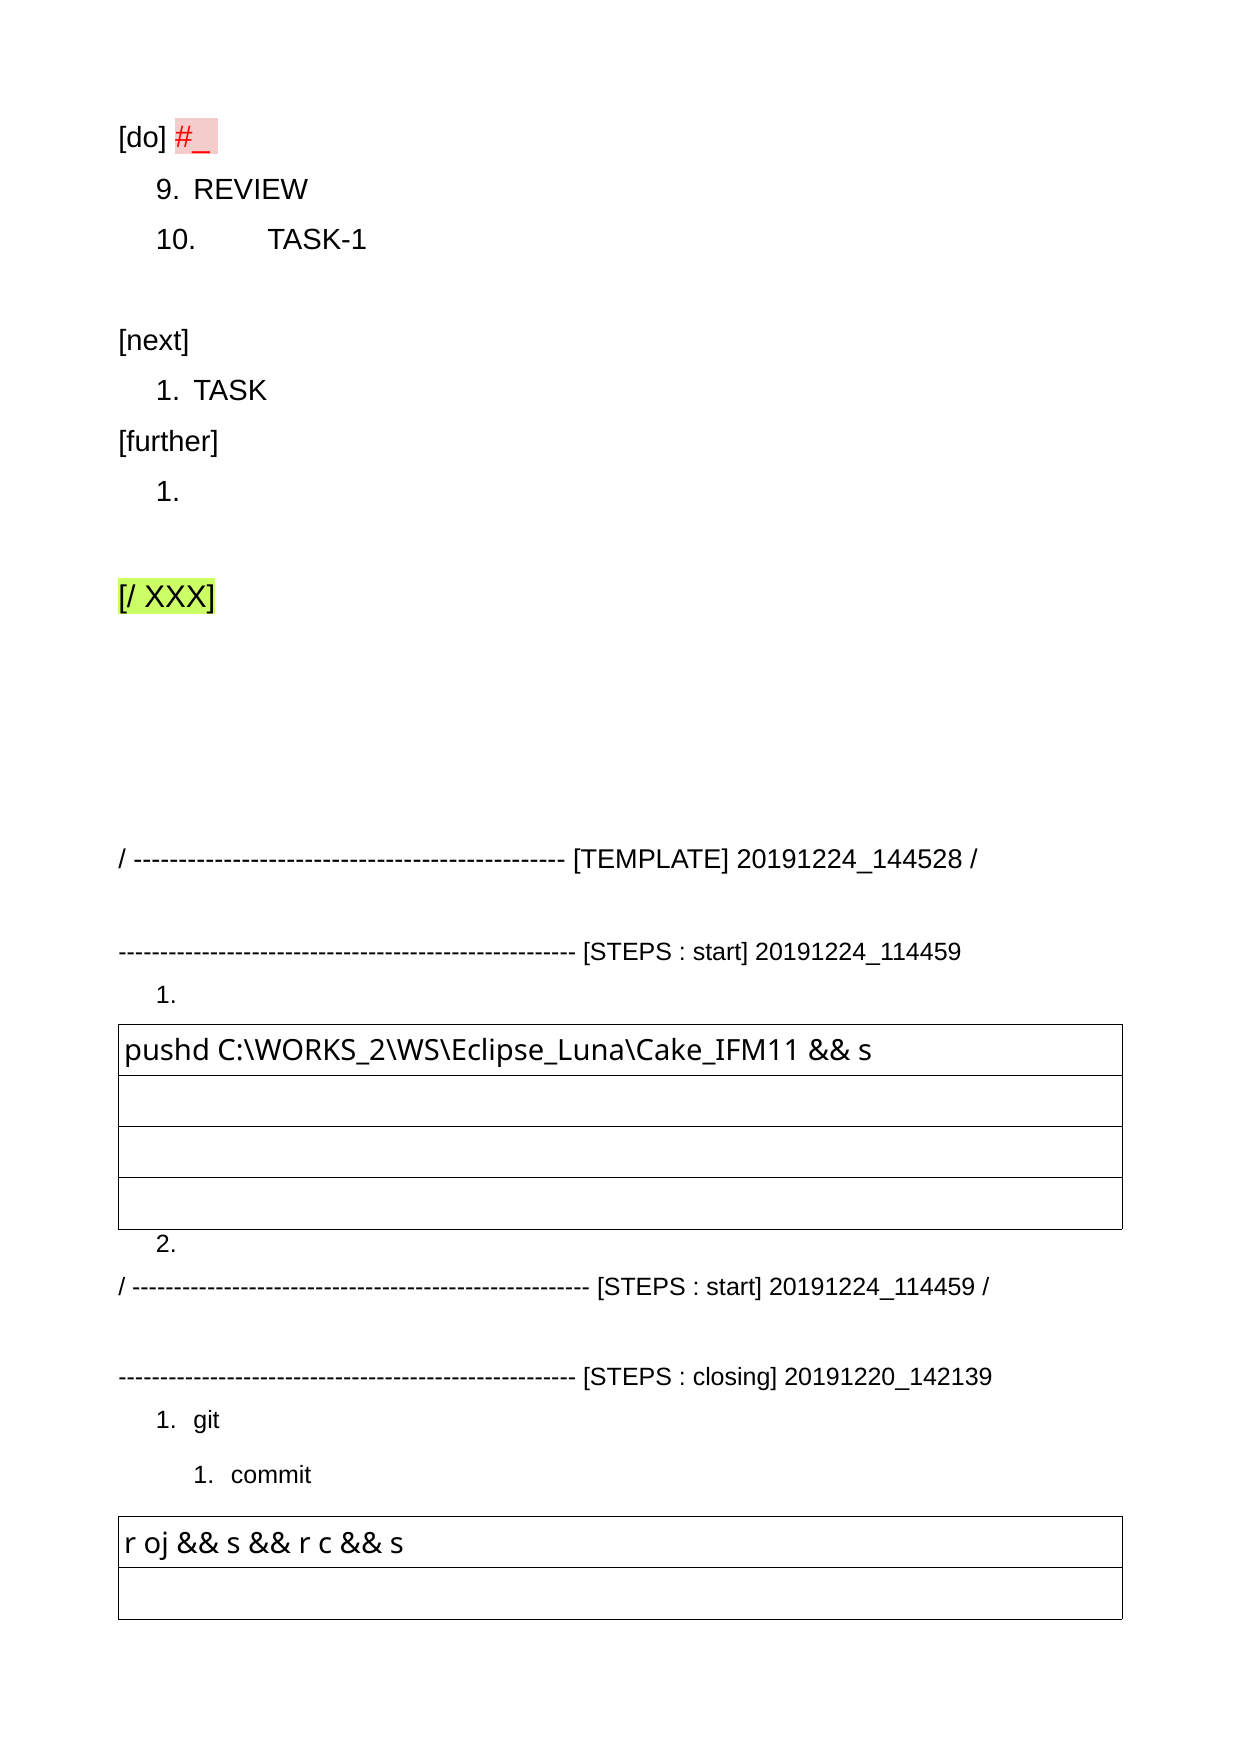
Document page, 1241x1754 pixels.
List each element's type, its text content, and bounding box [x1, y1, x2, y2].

text [do] #_ [118, 118, 1122, 154]
list REVIEW [156, 172, 1122, 206]
text [further] [118, 423, 1122, 457]
table_header r oj && s && r c && s [119, 1517, 1122, 1567]
table_cell [119, 1568, 1122, 1618]
list commit [193, 1460, 1122, 1489]
list git [156, 1405, 1122, 1433]
list TASK-1 [156, 222, 1122, 256]
text / ------------------------------------------------ [TEMPLATE] 20191224_144528 / [118, 843, 1122, 875]
text ------------------------------------------------------- [STEPS : start] 20191224_114459 [118, 937, 1122, 966]
text ------------------------------------------------------- [STEPS : closing] 20191220_142139 [118, 1362, 1122, 1390]
table_cell [119, 1076, 1122, 1126]
text [/ XXX] [118, 524, 1122, 614]
table_cell [119, 1178, 1122, 1228]
text [next] [118, 323, 1122, 356]
table_cell [119, 1127, 1122, 1177]
list TASK [156, 373, 1122, 407]
table_header pushd C:\WORKS_2\WS\Eclipse_Luna\Cake_IFM11 && s [119, 1025, 1122, 1075]
text / ------------------------------------------------------- [STEPS : start] 20191224_114459 / [118, 1272, 1122, 1300]
